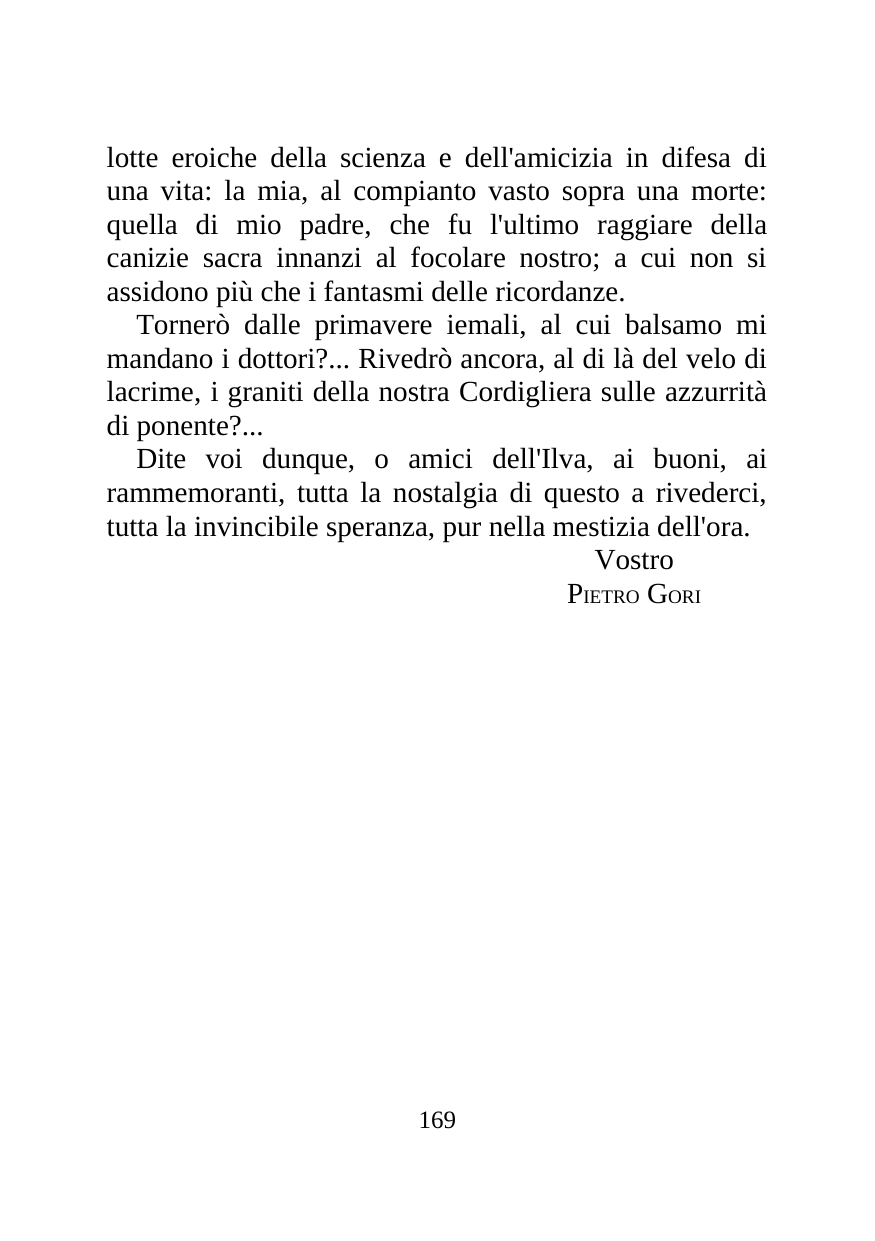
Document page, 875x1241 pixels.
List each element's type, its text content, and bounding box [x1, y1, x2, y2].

text Dite voi dunque, o amici dell'Ilva, ai buoni, ai rammemoranti, tutta la nostalgia di questo a rivederci, tutta la invincibile speranza, pur nella mestizia dell'ora. [106, 442, 768, 542]
text Tornerò dalle primavere iemali, al cui balsamo mi mandano i dottori?... Rivedrò ancora, al di là del velo di lacrime, i graniti della nostra Cordigliera sulle azzurrità di ponente?... [106, 307, 768, 442]
text lotte eroiche della scienza e dell'amicizia in difesa di una vita: la mia, al compianto vasto sopra una morte: quella di mio padre, che fu l'ultimo raggiare della canizie sacra innanzi al focolare nostro; a cui non si assidono più che i fantasmi delle ricordanze. [106, 140, 768, 307]
text Vostro Pietro Gori [500, 542, 768, 609]
